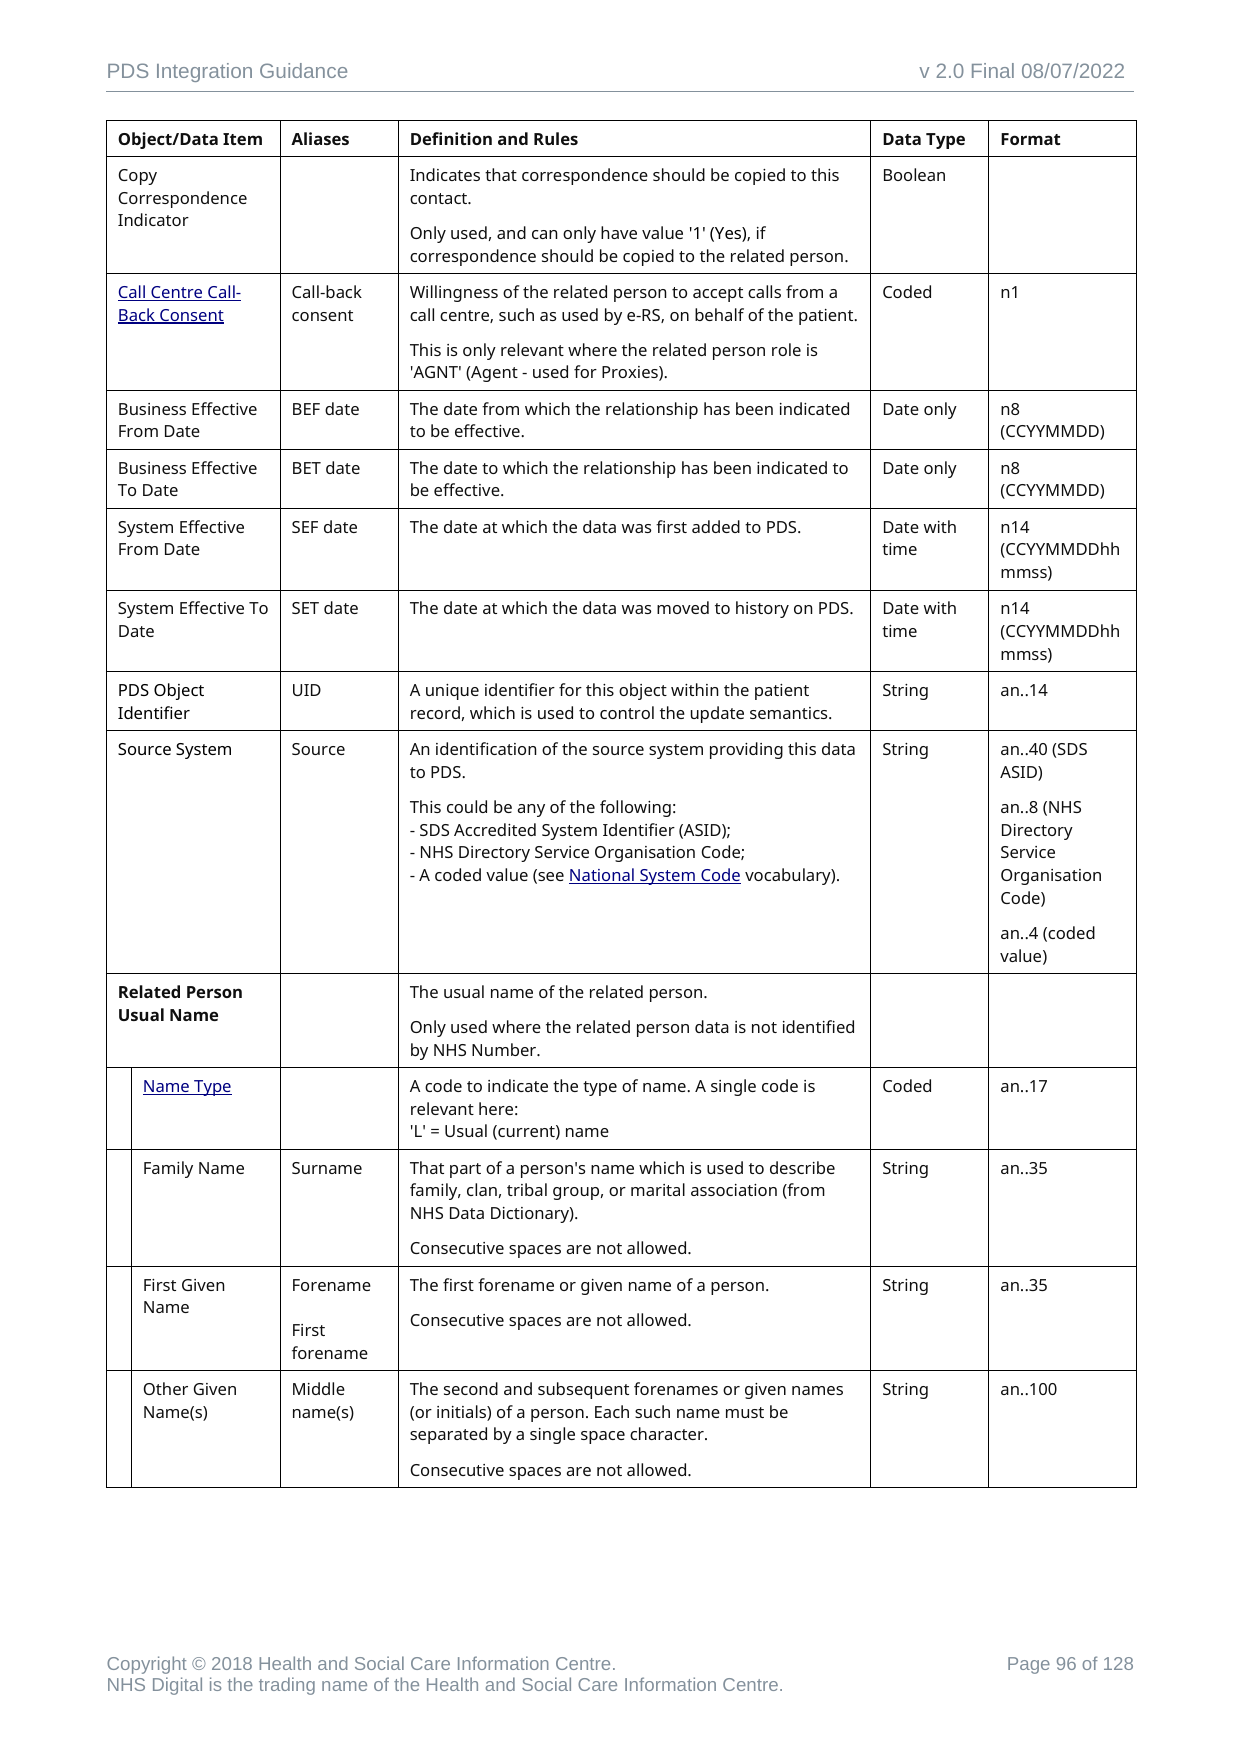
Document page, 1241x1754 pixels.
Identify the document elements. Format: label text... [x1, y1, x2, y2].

table_cell n14 (CCYYMMDDhhmmss) [989, 509, 1136, 589]
table_cell [989, 157, 1136, 273]
table_cell Date only [871, 450, 988, 508]
table_cell [107, 1267, 131, 1370]
table_cell The date to which the relationship has been indicated to be effective. [399, 450, 870, 508]
table_cell The usual name of the related person. Only used where the related person data is not identified by NHS Number. [399, 974, 870, 1067]
table_cell The date at which the data was moved to history on PDS. [399, 591, 870, 671]
table_cell an..17 [989, 1068, 1136, 1149]
table_cell Call Centre Call-Back Consent [107, 274, 280, 390]
table_cell an..14 [989, 672, 1136, 730]
table_cell n8 (CCYYMMDD) [989, 450, 1136, 508]
table_cell [281, 974, 398, 1067]
table_cell [871, 974, 988, 1067]
table_cell String [871, 1267, 988, 1370]
table_cell An identification of the source system providing this data to PDS. This could be any of the following: - SDS Accredited System Identifier (ASID); - NHS Directory Service Organisation Code; - A coded value (see National System Code vocabulary). [399, 731, 870, 973]
table_cell [107, 1068, 131, 1149]
table_cell That part of a person's name which is used to describe family, clan, tribal group, or marital association (from NHS Data Dictionary). Consecutive spaces are not allowed. [399, 1150, 870, 1266]
table_header Definition and Rules [399, 121, 870, 156]
table_cell Surname [281, 1150, 398, 1266]
table_cell an..40 (SDS ASID) an..8 (NHS Directory Service Organisation Code) an..4 (coded value) [989, 731, 1136, 973]
table_cell String [871, 1150, 988, 1266]
table_cell A code to indicate the type of name. A single code is relevant here: 'L' = Usual (current) name [399, 1068, 870, 1149]
table_cell String [871, 731, 988, 973]
table_cell Copy Correspondence Indicator [107, 157, 280, 273]
table_cell Coded [871, 274, 988, 390]
table_cell The first forename or given name of a person. Consecutive spaces are not allowed. [399, 1267, 870, 1370]
table_cell System Effective From Date [107, 509, 280, 589]
table_header Format [989, 121, 1136, 156]
table_cell Forename First forename [281, 1267, 398, 1370]
table_cell The second and subsequent forenames or given names (or initials) of a person. Each such name must be separated by a single space character. Consecutive spaces are not allowed. [399, 1371, 870, 1487]
table_cell [989, 974, 1136, 1067]
table_cell n8 (CCYYMMDD) [989, 391, 1136, 449]
table_cell SET date [281, 591, 398, 671]
table_cell Date with time [871, 591, 988, 671]
table_cell System Effective To Date [107, 591, 280, 671]
table_cell The date from which the relationship has been indicated to be effective. [399, 391, 870, 449]
table_cell an..100 [989, 1371, 1136, 1487]
table_cell Related Person Usual Name [107, 974, 280, 1067]
table_cell [107, 1150, 131, 1266]
table_cell an..35 [989, 1267, 1136, 1370]
table_cell Indicates that correspondence should be copied to this contact. Only used, and can only have value '1' (Yes), if correspondence should be copied to the related person. [399, 157, 870, 273]
table_cell String [871, 672, 988, 730]
table_cell n14 (CCYYMMDDhhmmss) [989, 591, 1136, 671]
table_cell [281, 157, 398, 273]
table_cell Date only [871, 391, 988, 449]
table_cell PDS Object Identifier [107, 672, 280, 730]
table_cell First Given Name [132, 1267, 280, 1370]
table_cell [107, 1371, 131, 1487]
table_header Aliases [281, 121, 398, 156]
table_cell Date with time [871, 509, 988, 589]
table_cell String [871, 1371, 988, 1487]
table_cell an..35 [989, 1150, 1136, 1266]
table_cell A unique identifier for this object within the patient record, which is used to control the update semantics. [399, 672, 870, 730]
table_cell BEF date [281, 391, 398, 449]
table_cell Other Given Name(s) [132, 1371, 280, 1487]
table_header Object/Data Item [107, 121, 280, 156]
table_cell BET date [281, 450, 398, 508]
table_cell Name Type [132, 1068, 280, 1149]
table_cell Business Effective From Date [107, 391, 280, 449]
table_cell Boolean [871, 157, 988, 273]
table_cell Family Name [132, 1150, 280, 1266]
table_cell [281, 1068, 398, 1149]
table_cell n1 [989, 274, 1136, 390]
table_header Data Type [871, 121, 988, 156]
table_cell SEF date [281, 509, 398, 589]
table_cell UID [281, 672, 398, 730]
table_cell Business Effective To Date [107, 450, 280, 508]
table_cell Coded [871, 1068, 988, 1149]
table_cell The date at which the data was first added to PDS. [399, 509, 870, 589]
table_cell Source System [107, 731, 280, 973]
table_cell Middle name(s) [281, 1371, 398, 1487]
table_cell Source [281, 731, 398, 973]
table_cell Willingness of the related person to accept calls from a call centre, such as used by e-RS, on behalf of the patient. This is only relevant where the related person role is 'AGNT' (Agent - used for Proxies). [399, 274, 870, 390]
table_cell Call-back consent [281, 274, 398, 390]
